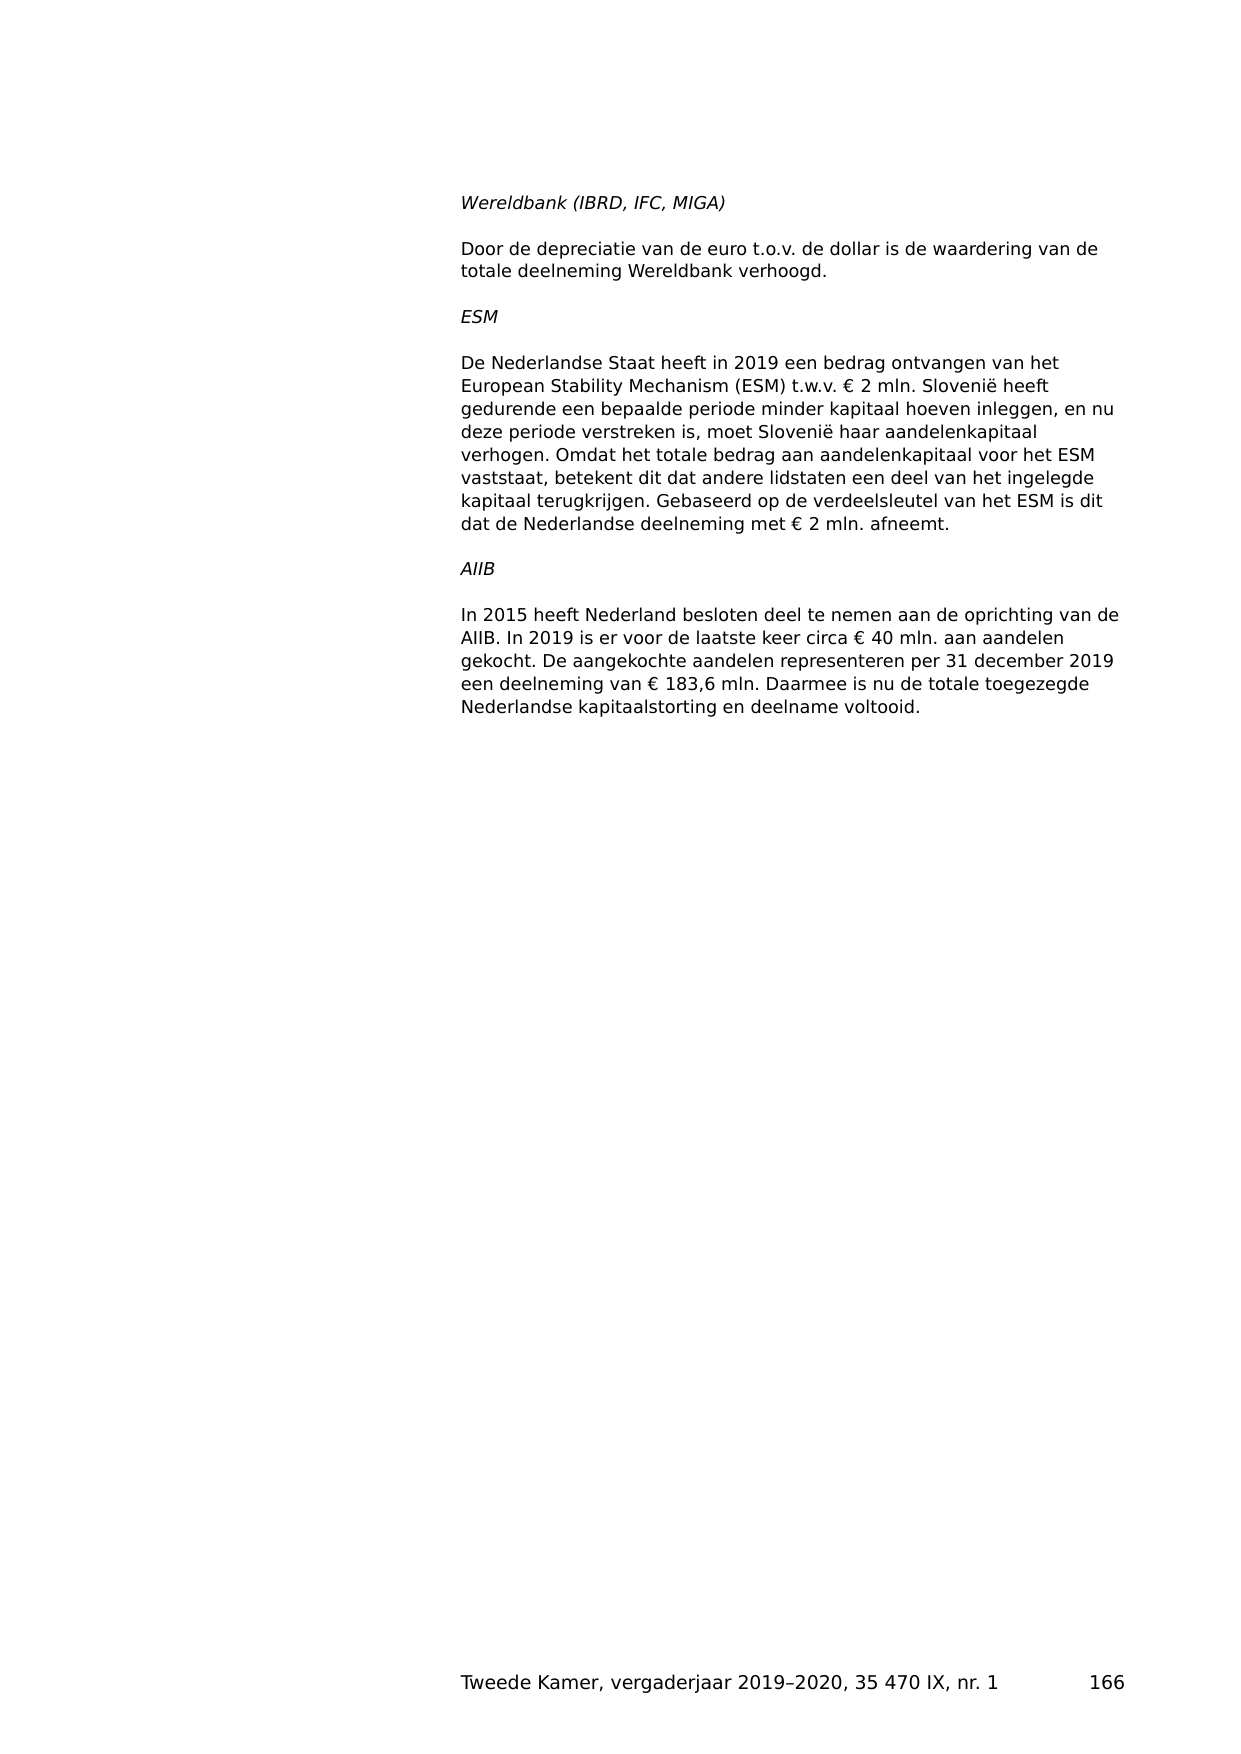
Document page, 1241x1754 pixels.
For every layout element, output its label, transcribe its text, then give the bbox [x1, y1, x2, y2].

text AIIB [461, 557, 1125, 580]
text Wereldbank (IBRD, IFC, MIGA) [461, 191, 1125, 214]
text ESM [461, 305, 1125, 328]
text Door de depreciatie van de euro t.o.v. de dollar is de waardering van de totale deelneming Wereldbank verhoogd. [461, 237, 1125, 282]
text De Nederlandse Staat heeft in 2019 een bedrag ontvangen van het European Stability Mechanism (ESM) t.w.v. € 2 mln. Slovenië heeft gedurende een bepaalde periode minder kapitaal hoeven inleggen, en nu deze periode verstreken is, moet Slovenië haar aandelenkapitaal verhogen. Omdat het totale bedrag aan aandelenkapitaal voor het ESM vaststaat, betekent dit dat andere lidstaten een deel van het ingelegde kapitaal terugkrijgen. Gebaseerd op de verdeelsleutel van het ESM is dit dat de Nederlandse deelneming met € 2 mln. afneemt. [461, 351, 1125, 534]
text In 2015 heeft Nederland besloten deel te nemen aan de oprichting van de AIIB. In 2019 is er voor de laatste keer circa € 40 mln. aan aandelen gekocht. De aangekochte aandelen representeren per 31 december 2019 een deelneming van € 183,6 mln. Daarmee is nu de totale toegezegde Nederlandse kapitaalstorting en deelname voltooid. [461, 603, 1125, 718]
